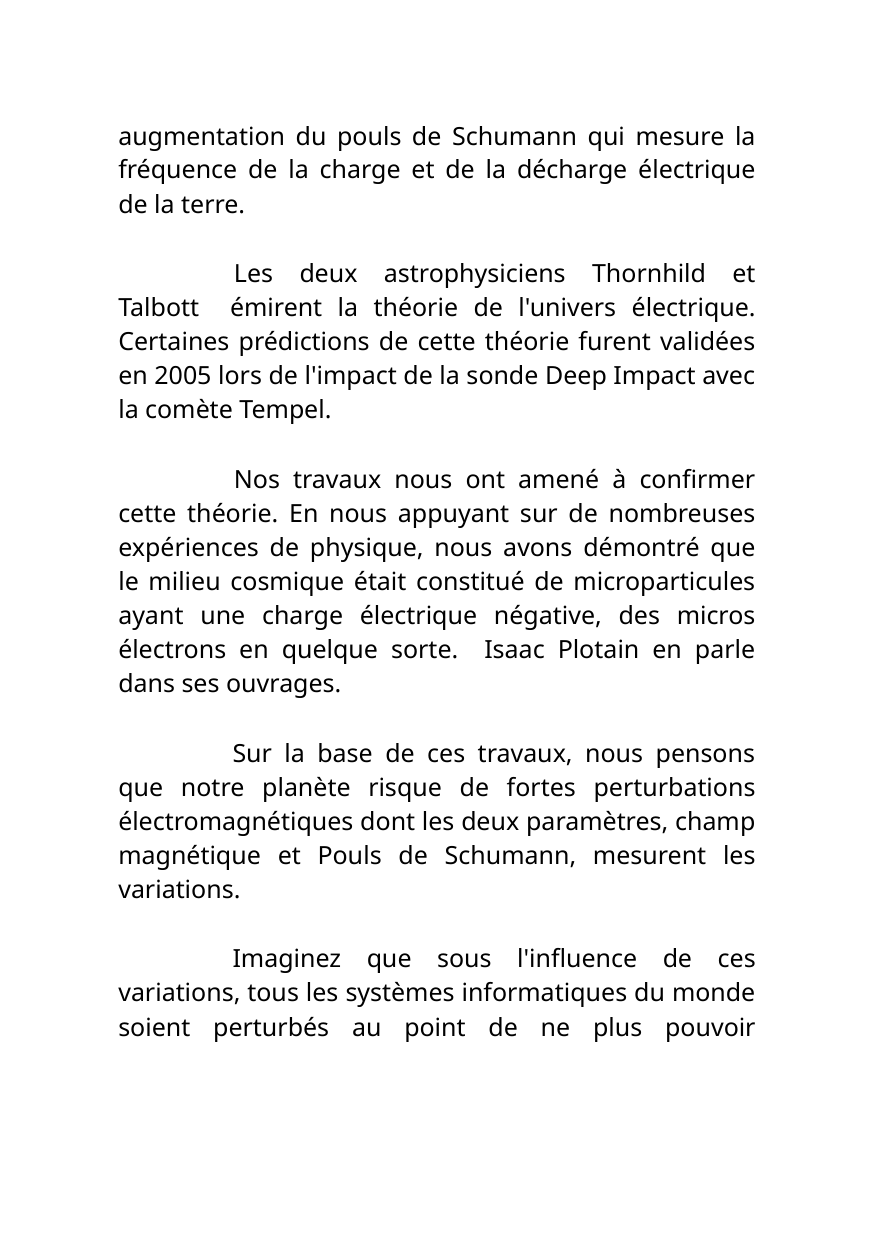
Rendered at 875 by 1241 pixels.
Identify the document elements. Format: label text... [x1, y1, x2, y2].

text Imaginez que sous l'influence de ces variations, tous les systèmes informatiques du monde soient perturbés au point de ne plus pouvoir [118, 941, 756, 1043]
text Les deux astrophysiciens Thornhild et Talbott émirent la théorie de l'univers électrique. Certaines prédictions de cette théorie furent validées en 2005 lors de l'impact de la sonde Deep Impact avec la comète Tempel. [118, 256, 756, 426]
text Sur la base de ces travaux, nous pensons que notre planète risque de fortes perturbations électromagnétiques dont les deux paramètres, champ magnétique et Pouls de Schumann, mesurent les variations. [118, 735, 756, 906]
text Nos travaux nous ont amené à confirmer cette théorie. En nous appuyant sur de nombreuses expériences de physique, nous avons démontré que le milieu cosmique était constitué de microparticules ayant une charge électrique négative, des micros électrons en quelque sorte. Isaac Plotain en parle dans ses ouvrages. [118, 461, 756, 700]
text augmentation du pouls de Schumann qui mesure la fréquence de la charge et de la décharge électrique de la terre. [118, 118, 756, 220]
